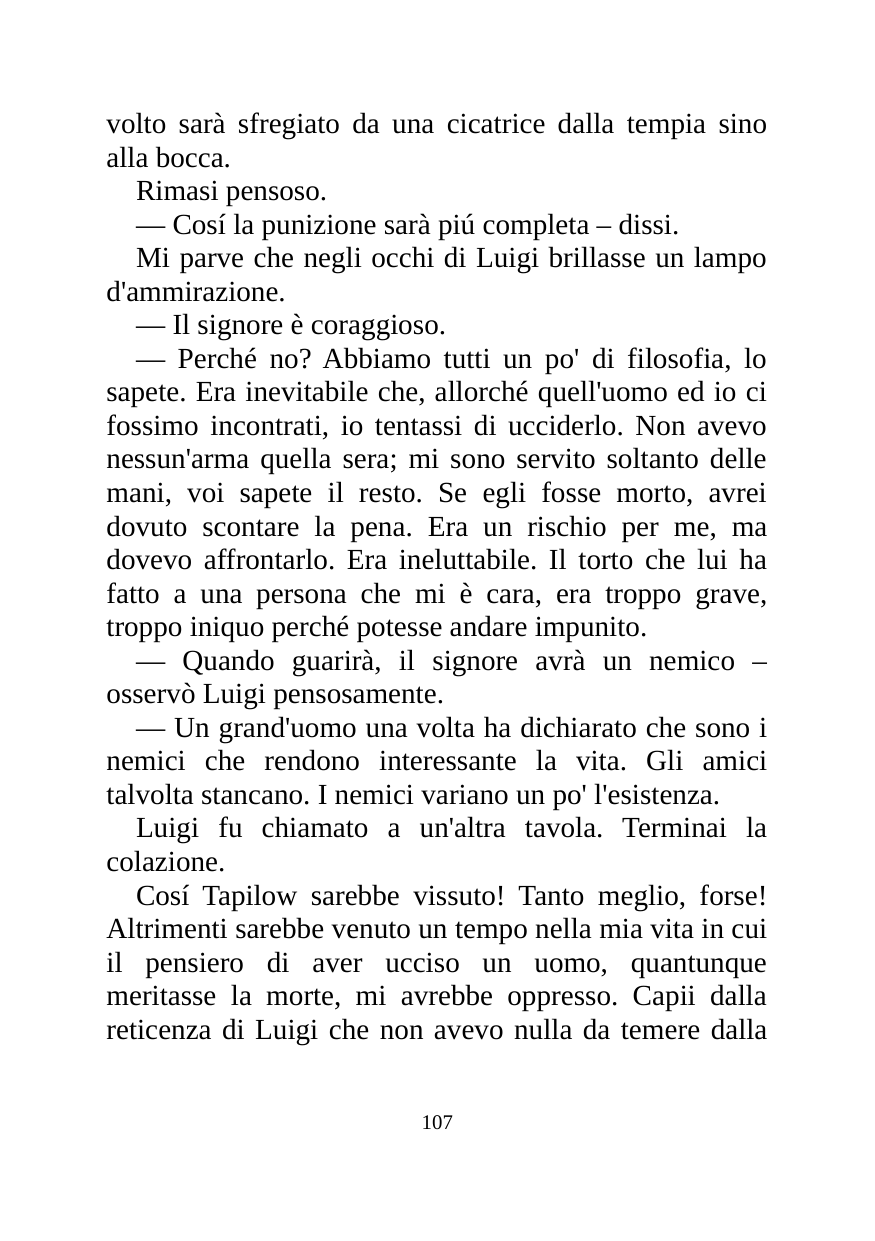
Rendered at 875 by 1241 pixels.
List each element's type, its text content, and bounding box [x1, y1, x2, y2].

text Mi parve che negli occhi di Luigi brillasse un lampo d'ammirazione. [106, 240, 768, 307]
text Rimasi pensoso. [106, 173, 768, 207]
text — Un grand'uomo una volta ha dichiarato che sono i nemici che rendono interessante la vita. Gli amici talvolta stancano. I nemici variano un po' l'esistenza. [106, 710, 768, 811]
text — Quando guarirà, il signore avrà un nemico – osservò Luigi pensosamente. [106, 643, 768, 710]
text Luigi fu chiamato a un'altra tavola. Terminai la colazione. [106, 811, 768, 878]
text Cosí Tapilow sarebbe vissuto! Tanto meglio, forse! Altrimenti sarebbe venuto un tempo nella mia vita in cui il pensiero di aver ucciso un uomo, quantunque meritasse la morte, mi avrebbe oppresso. Capii dalla reticenza di Luigi che non avevo nulla da temere dalla [106, 878, 768, 1045]
text — Il signore è coraggioso. [106, 307, 768, 341]
text — Cosí la punizione sarà piú completa – dissi. [106, 207, 768, 240]
text — Perché no? Abbiamo tutti un po' di filosofia, lo sapete. Era inevitabile che, allorché quell'uomo ed io ci fossimo incontrati, io tentassi di ucciderlo. Non avevo nessun'arma quella sera; mi sono servito soltanto delle mani, voi sapete il resto. Se egli fosse morto, avrei dovuto scontare la pena. Era un rischio per me, ma dovevo affrontarlo. Era ineluttabile. Il torto che lui ha fatto a una persona che mi è cara, era troppo grave, troppo iniquo perché potesse andare impunito. [106, 341, 768, 643]
text volto sarà sfregiato da una cicatrice dalla tempia sino alla bocca. [106, 106, 768, 173]
